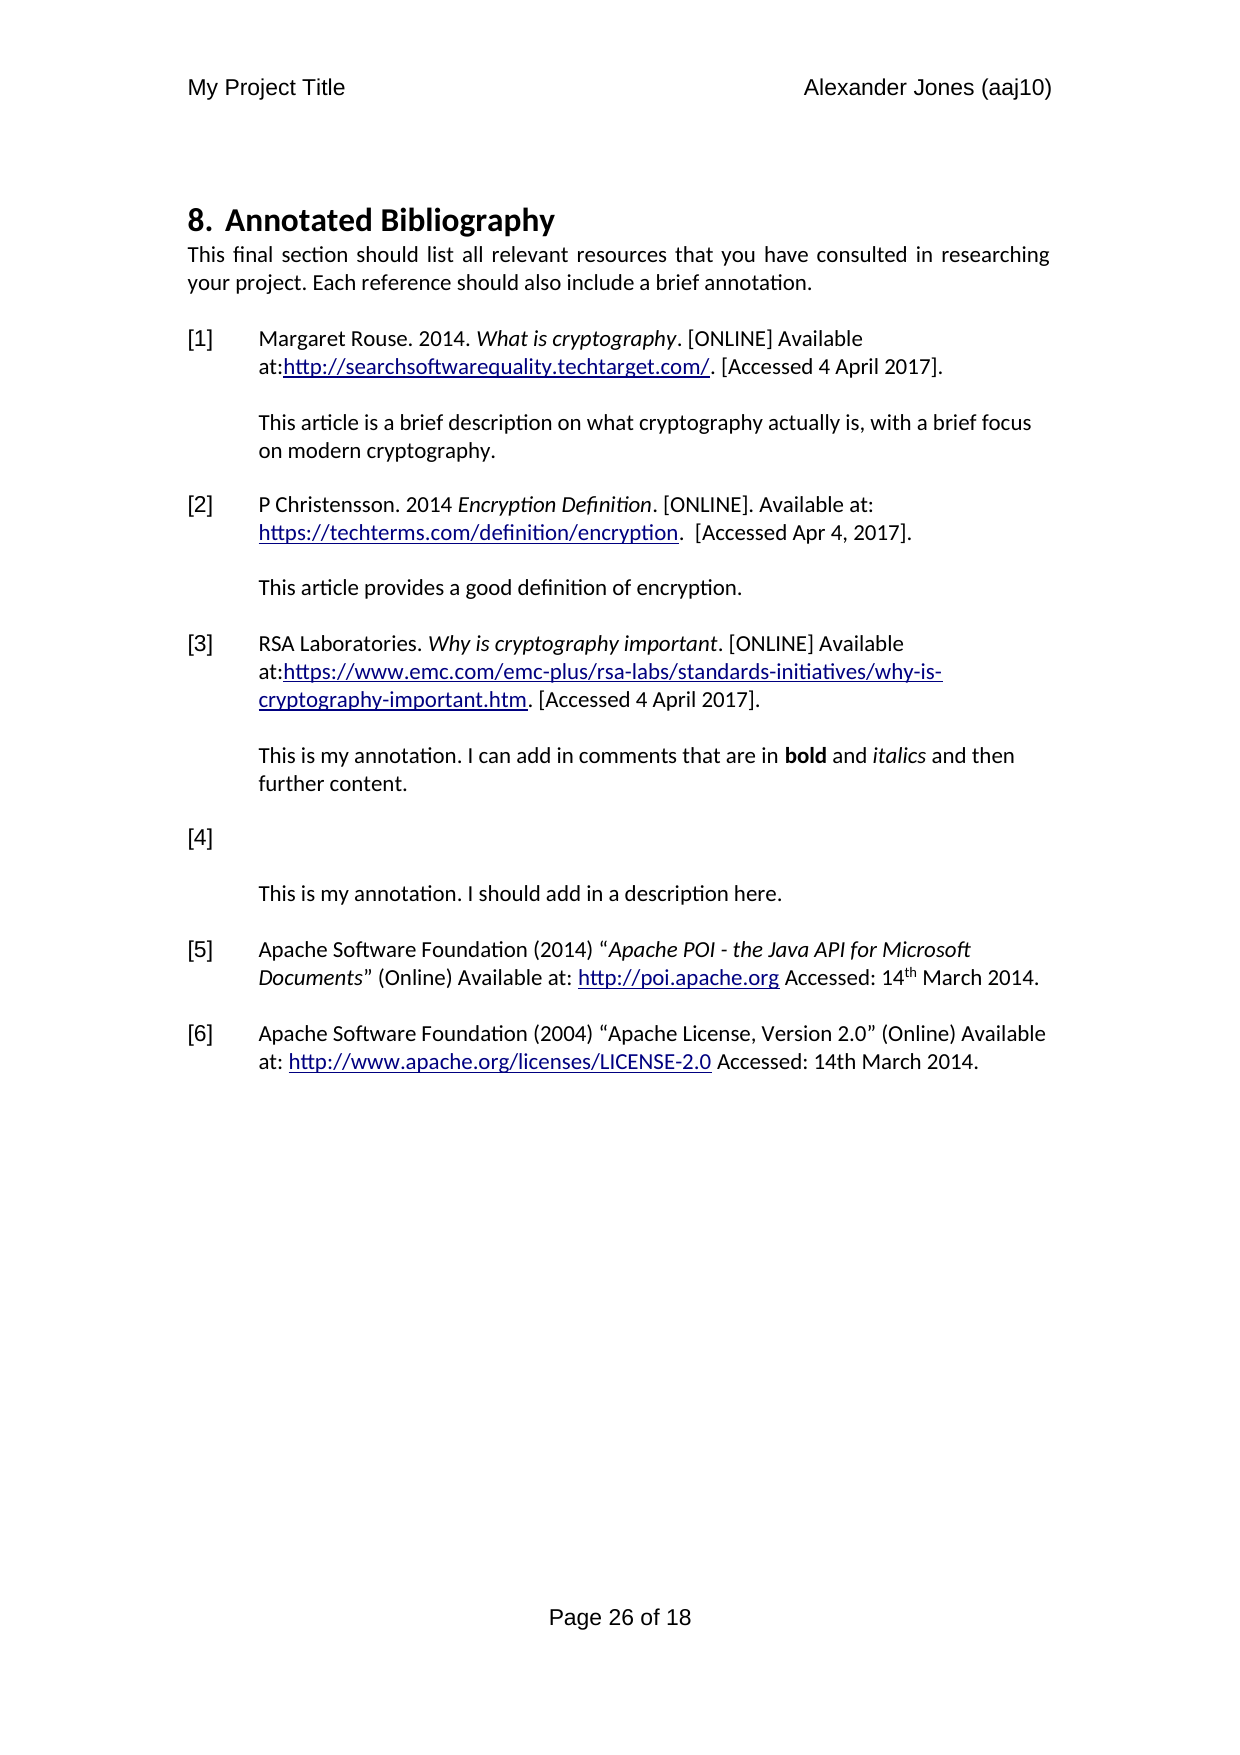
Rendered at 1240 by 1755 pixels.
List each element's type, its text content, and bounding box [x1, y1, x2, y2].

list Margaret Rouse. 2014. What is cryptography. [ONLINE] Available at:http://searchsoftwarequality.techtarget.com/. [Accessed 4 April 2017]. This article is a brief description on what cryptography actually is, with a brief focus on modern cryptography. [187, 324, 1052, 490]
list RSA Laboratories. Why is cryptography important. [ONLINE] Available at:https://www.emc.com/emc-plus/rsa-labs/standards-initiatives/why-is-cryptography-important.htm. [Accessed 4 April 2017]. This is my annotation. I can add in comments that are in bold and italics and then further content. [187, 629, 1052, 823]
list This article provides a good definition of encryption. [258, 573, 1052, 629]
subtitle Annotated Bibliography [187, 199, 1052, 240]
list This is my annotation. I should add in a description here. [187, 823, 1052, 907]
text This final section should list all relevant resources that you have consulted in researching your project. Each reference should also include a brief annotation. [187, 240, 1052, 296]
list P Christensson. 2014 Encryption Definition. [ONLINE]. Available at: https://techterms.com/definition/encryption. [Accessed Apr 4, 2017]. [187, 490, 1052, 573]
list Apache Software Foundation (2004) “Apache License, Version 2.0” (Online) Available at: http://www.apache.org/licenses/LICENSE-2.0 Accessed: 14th March 2014. [187, 1019, 1052, 1102]
list Apache Software Foundation (2014) “Apache POI - the Java API for Microsoft Documents” (Online) Available at: http://poi.apache.org Accessed: 14th March 2014. [187, 935, 1052, 991]
